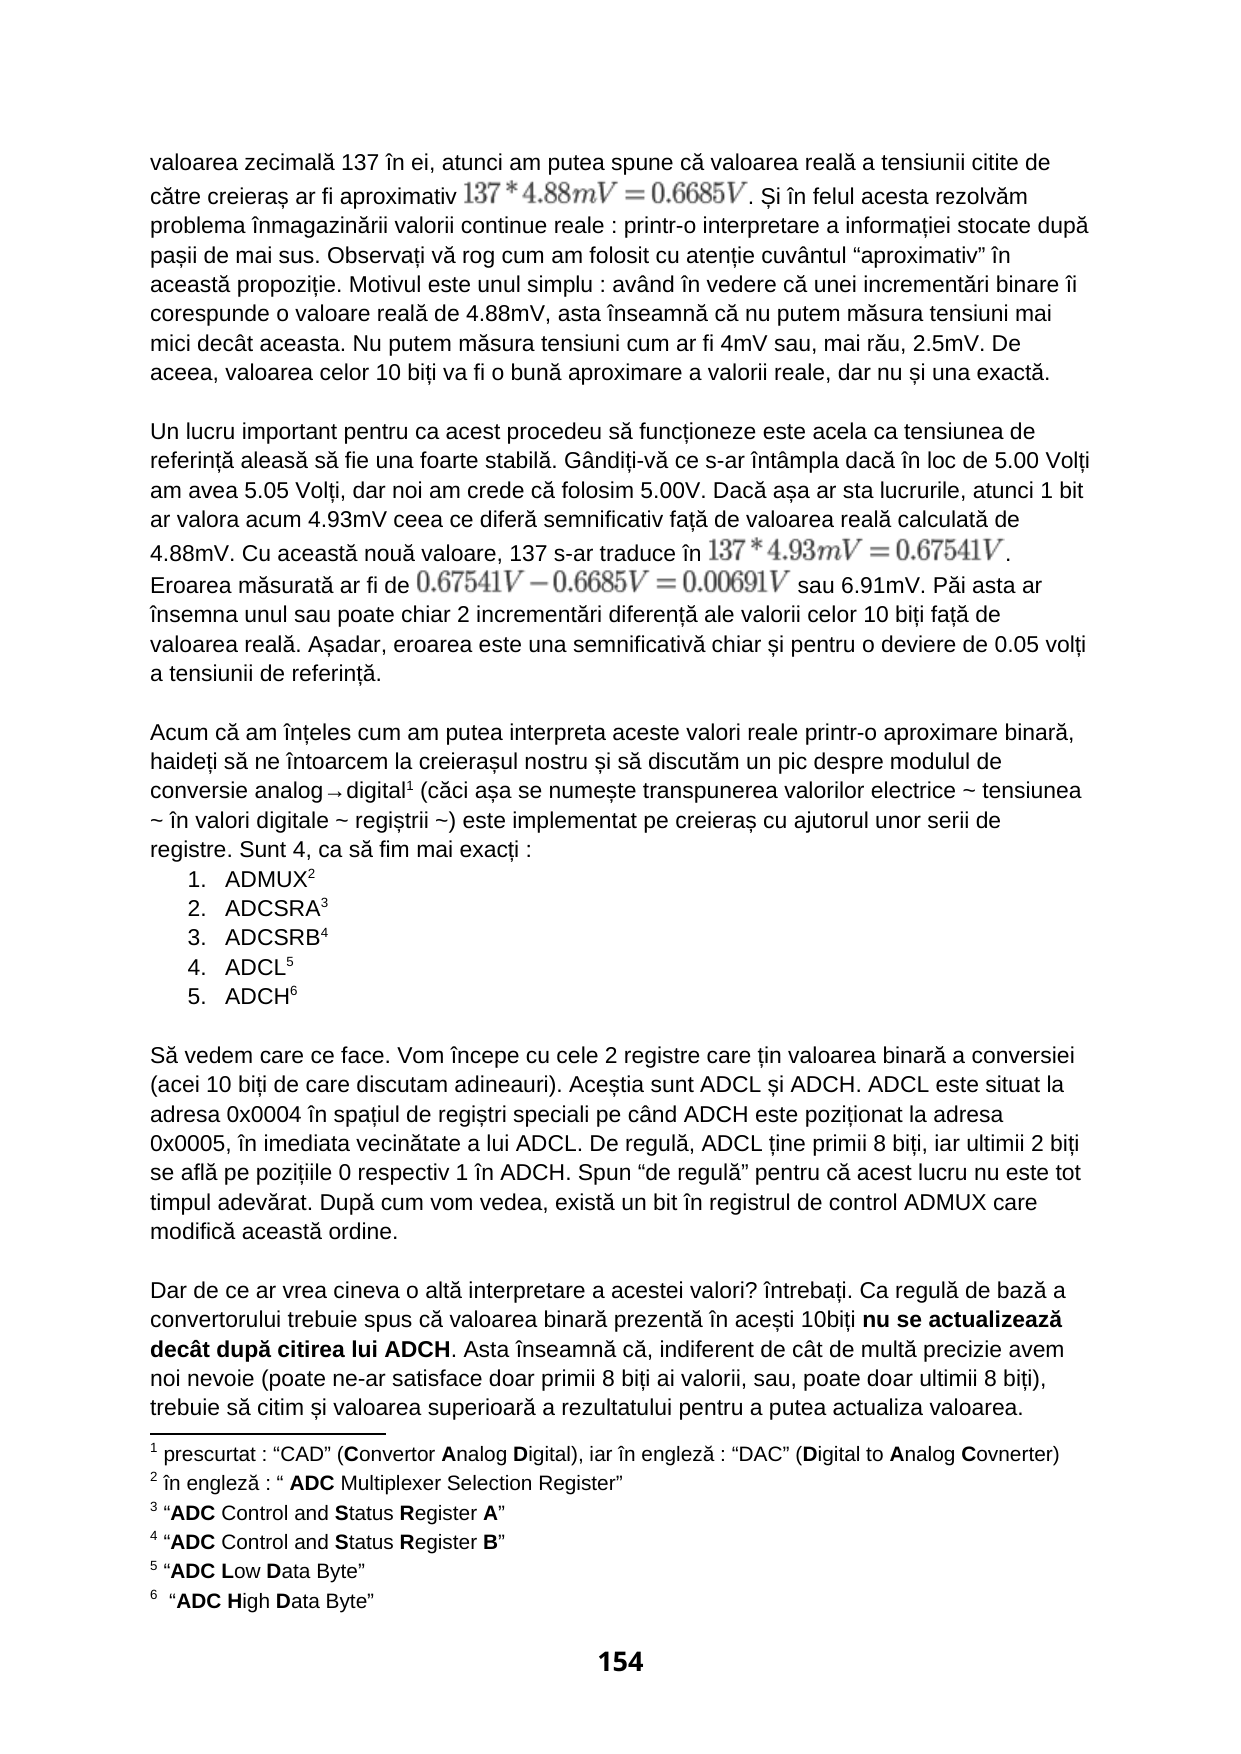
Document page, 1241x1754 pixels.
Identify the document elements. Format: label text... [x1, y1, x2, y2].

picture [416, 569, 792, 594]
text valoarea zecimală 137 în ei, atunci am putea spune că valoarea reală a tensiunii citite de către creieraș ar fi aproximativ . Și în felul acesta rezolvăm problema înmagazinării valorii continue reale : printr-o interpretare a informației stocate după pașii de mai sus. Observați vă rog cum am folosit cu atenție cuvântul “aproximativ” în această propoziție. Motivul este unul simplu : având în vedere că unei incrementări binare îi corespunde o valoare reală de 4.88mV, asta înseamnă că nu putem măsura tensiuni mai mici decât aceasta. Nu putem măsura tensiuni cum ar fi 4mV sau, mai rău, 2.5mV. De aceea, valoarea celor 10 biți va fi o bună aproximare a valorii reale, dar nu și una exactă. [150, 150, 1091, 386]
list în engleză : “ ADC Multiplexer Selection Register” [150, 1470, 1091, 1495]
picture [463, 179, 748, 205]
text prescurtat : “CAD” (Convertor Analog Digital), iar în engleză : “DAC” (Digital to Analog Covnerter) [150, 1440, 1091, 1466]
text Un lucru important pentru ca acest procedeu să funcționeze este acela ca tensiunea de referință aleasă să fie una foarte stabilă. Gândiți-vă ce s-ar întâmpla dacă în loc de 5.00 Volți am avea 5.05 Volți, dar noi am crede că folosim 5.00V. Dacă așa ar sta lucrurile, atunci 1 bit ar valora acum 4.93mV ceea ce diferă semnificativ față de valoarea reală calculată de 4.88mV. Cu această nouă valoare, 137 s-ar traduce în . Eroarea măsurată ar fi de sau 6.91mV. Păi asta ar însemna unul sau poate chiar 2 incrementări diferență ale valorii celor 10 biți față de valoarea reală. Așadar, eroarea este una semnificativă chiar și pentru o deviere de 0.05 volți a tensiunii de referință. [150, 419, 1091, 686]
list ADCH [187, 984, 1091, 1009]
list “ADC Control and Status Register A” [150, 1499, 1091, 1525]
text Să vedem care ce face. Vom începe cu cele 2 registre care țin valoarea binară a conversiei (acei 10 biți de care discutam adineauri). Aceștia sunt ADCL și ADCH. ADCL este situat la adresa 0x0004 în spațiul de regiștri speciali pe când ADCH este poziționat la adresa 0x0005, în imediata vecinătate a lui ADCL. De regulă, ADCL ține primii 8 biți, iar ultimii 2 biți se află pe pozițiile 0 respectiv 1 în ADCH. Spun “de regulă” pentru că acest lucru nu este tot timpul adevărat. După cum vom vedea, există un bit în registrul de control ADMUX care modifică această ordine. [150, 1042, 1091, 1244]
list “ADC Control and Status Register B” [150, 1528, 1091, 1554]
text Acum că am înțeles cum am putea interpreta aceste valori reale printr-o aproximare binară, haideți să ne întoarcem la creierașul nostru și să discutăm un pic despre modulul de conversie analog→digital (căci așa se numește transpunerea valorilor electrice ~ tensiunea ~ în valori digitale ~ regiștrii ~) este implementat pe creieraș cu ajutorul unor serii de registre. Sunt 4, ca să fim mai exacți : [150, 719, 1091, 862]
list ADCL [187, 954, 1091, 980]
list “ADC Low Data Byte” [150, 1558, 1091, 1583]
list ADCSRB [187, 925, 1091, 951]
list “ADC High Data Byte” [150, 1587, 1091, 1613]
list ADCSRA [187, 896, 1091, 921]
list ADMUX [187, 866, 1091, 892]
text Dar de ce ar vrea cineva o altă interpretare a acestei valori? întrebați. Ca regulă de bază a convertorului trebuie spus că valoarea binară prezentă în acești 10biți nu se actualizează decât după citirea lui ADCH. Asta înseamnă că, indiferent de cât de multă precizie avem noi nevoie (poate ne-ar satisface doar primii 8 biți ai valorii, sau, poate doar ultimii 8 biți), trebuie să citim și valoarea superioară a rezultatului pentru a putea actualiza valoarea. [150, 1277, 1091, 1421]
picture [708, 536, 1005, 562]
